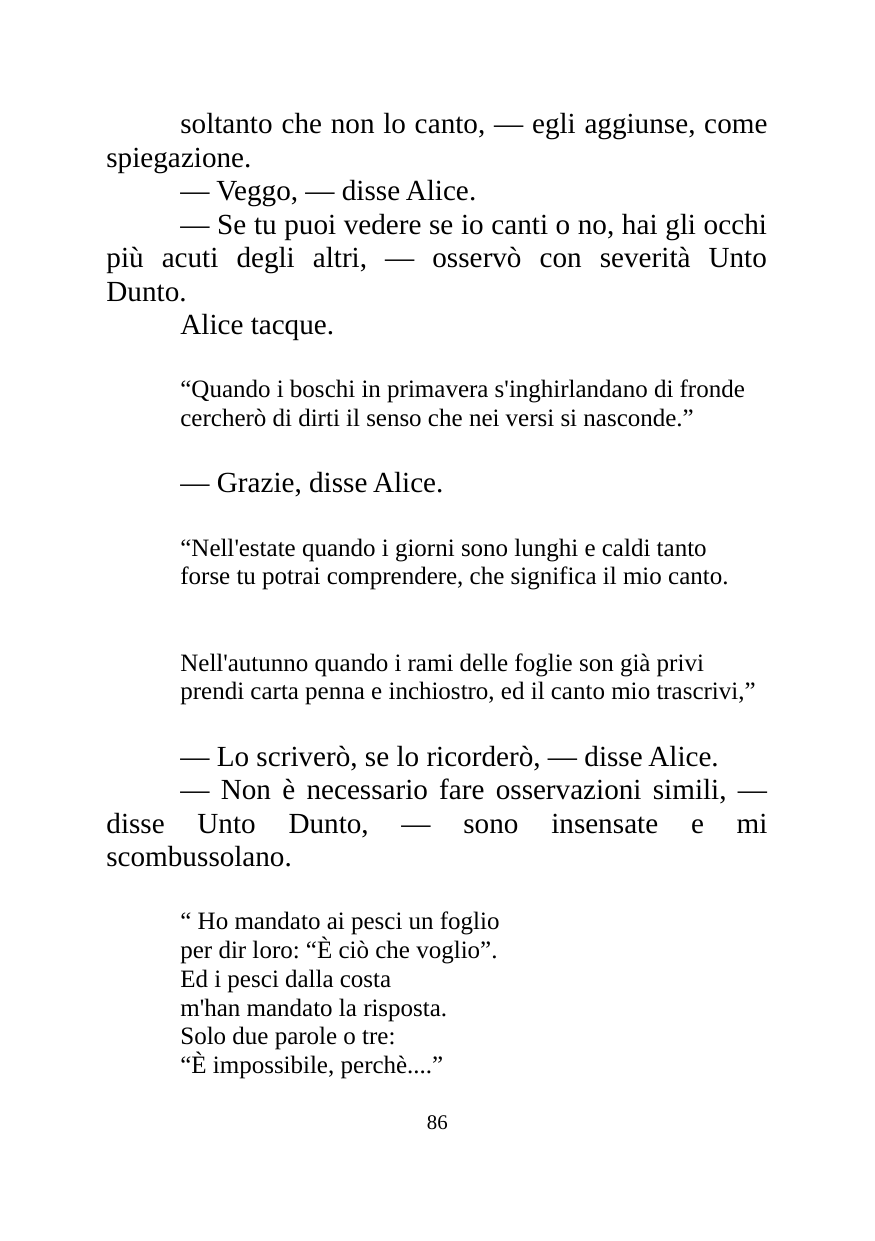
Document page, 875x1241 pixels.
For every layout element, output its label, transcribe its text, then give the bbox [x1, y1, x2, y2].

text m'han mandato la risposta. [106, 993, 768, 1021]
text prendi carta penna e inchiostro, ed il canto mio trascrivi,” [106, 676, 768, 705]
text “È impossibile, perchè....” [106, 1050, 768, 1079]
text cercherò di dirti il senso che nei versi si nasconde.” [106, 403, 768, 432]
text Ed i pesci dalla costa [106, 964, 768, 993]
text — Lo scriverò, se lo ricorderò, — disse Alice. [106, 739, 768, 772]
text per dir loro: “È ciò che voglio”. [106, 935, 768, 964]
text — Se tu puoi vedere se io canti o no, hai gli occhi più acuti degli altri, — osservò con severità Unto Dunto. [106, 207, 768, 307]
text Solo due parole o tre: [106, 1021, 768, 1050]
text “ Ho mandato ai pesci un foglio [106, 906, 768, 935]
text — Non è necessario fare osservazioni simili, — disse Unto Dunto, — sono insensate e mi scombussolano. [106, 772, 768, 873]
text “Nell'estate quando i giorni sono lunghi e caldi tanto [106, 533, 768, 561]
text Nell'autunno quando i rami delle foglie son già privi [106, 648, 768, 676]
text — Veggo, — disse Alice. [106, 173, 768, 207]
text forse tu potrai comprendere, che significa il mio canto. [106, 561, 768, 590]
text Alice tacque. [106, 307, 768, 341]
text soltanto che non lo canto, — egli aggiunse, come spiegazione. [106, 106, 768, 173]
text — Grazie, disse Alice. [106, 466, 768, 499]
text “Quando i boschi in primavera s'inghirlandano di fronde [106, 374, 768, 403]
